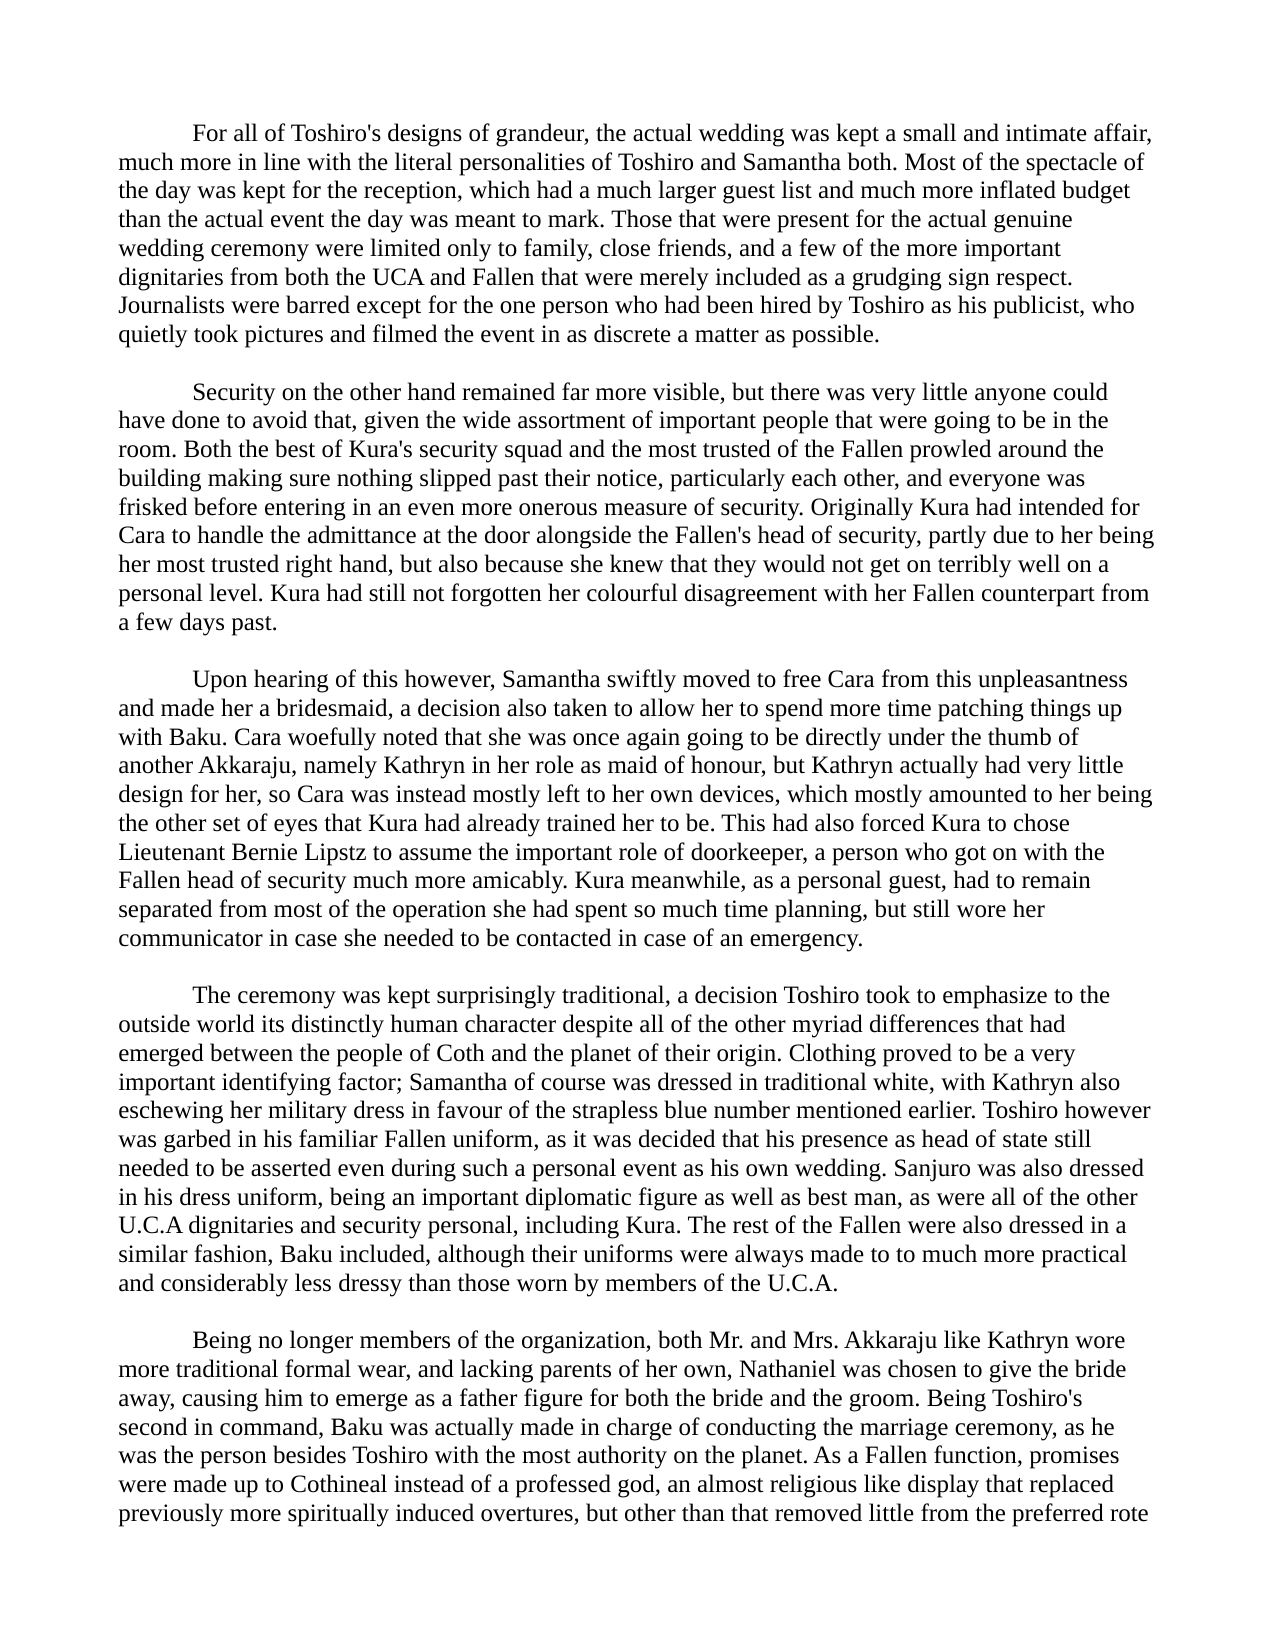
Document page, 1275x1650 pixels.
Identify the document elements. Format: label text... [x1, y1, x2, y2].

text For all of Toshiro's designs of grandeur, the actual wedding was kept a small and intimate affair, much more in line with the literal personalities of Toshiro and Samantha both. Most of the spectacle of the day was kept for the reception, which had a much larger guest list and much more inflated budget than the actual event the day was meant to mark. Those that were present for the actual genuine wedding ceremony were limited only to family, close friends, and a few of the more important dignitaries from both the UCA and Fallen that were merely included as a grudging sign respect. Journalists were barred except for the one person who had been hired by Toshiro as his publicist, who quietly took pictures and filmed the event in as discrete a matter as possible. [118, 118, 1157, 348]
text Upon hearing of this however, Samantha swiftly moved to free Cara from this unpleasantness and made her a bridesmaid, a decision also taken to allow her to spend more time patching things up with Baku. Cara woefully noted that she was once again going to be directly under the thumb of another Akkaraju, namely Kathryn in her role as maid of honour, but Kathryn actually had very little design for her, so Cara was instead mostly left to her own devices, which mostly amounted to her being the other set of eyes that Kura had already trained her to be. This had also forced Kura to chose Lieutenant Bernie Lipstz to assume the important role of doorkeeper, a person who got on with the Fallen head of security much more amicably. Kura meanwhile, as a personal guest, had to remain separated from most of the operation she had spent so much time planning, but still wore her communicator in case she needed to be contacted in case of an emergency. [118, 664, 1157, 952]
text Being no longer members of the organization, both Mr. and Mrs. Akkaraju like Kathryn wore more traditional formal wear, and lacking parents of her own, Nathaniel was chosen to give the bride away, causing him to emerge as a father figure for both the bride and the groom. Being Toshiro's second in command, Baku was actually made in charge of conducting the marriage ceremony, as he was the person besides Toshiro with the most authority on the planet. As a Fallen function, promises were made up to Cothineal instead of a professed god, an almost religious like display that replaced previously more spiritually induced overtures, but other than that removed little from the preferred rote [118, 1326, 1157, 1527]
text The ceremony was kept surprisingly traditional, a decision Toshiro took to emphasize to the outside world its distinctly human character despite all of the other myriad differences that had emerged between the people of Coth and the planet of their origin. Clothing proved to be a very important identifying factor; Samantha of course was dressed in traditional white, with Kathryn also eschewing her military dress in favour of the strapless blue number mentioned earlier. Toshiro however was garbed in his familiar Fallen uniform, as it was decided that his presence as head of state still needed to be asserted even during such a personal event as his own wedding. Sanjuro was also dressed in his dress uniform, being an important diplomatic figure as well as best man, as were all of the other U.C.A dignitaries and security personal, including Kura. The rest of the Fallen were also dressed in a similar fashion, Baku included, although their uniforms were always made to to much more practical and considerably less dressy than those worn by members of the U.C.A. [118, 981, 1157, 1297]
text Security on the other hand remained far more visible, but there was very little anyone could have done to avoid that, given the wide assortment of important people that were going to be in the room. Both the best of Kura's security squad and the most trusted of the Fallen prowled around the building making sure nothing slipped past their notice, particularly each other, and everyone was frisked before entering in an even more onerous measure of security. Originally Kura had intended for Cara to handle the admittance at the door alongside the Fallen's head of security, partly due to her being her most trusted right hand, but also because she knew that they would not get on terribly well on a personal level. Kura had still not forgotten her colourful disagreement with her Fallen counterpart from a few days past. [118, 377, 1157, 636]
